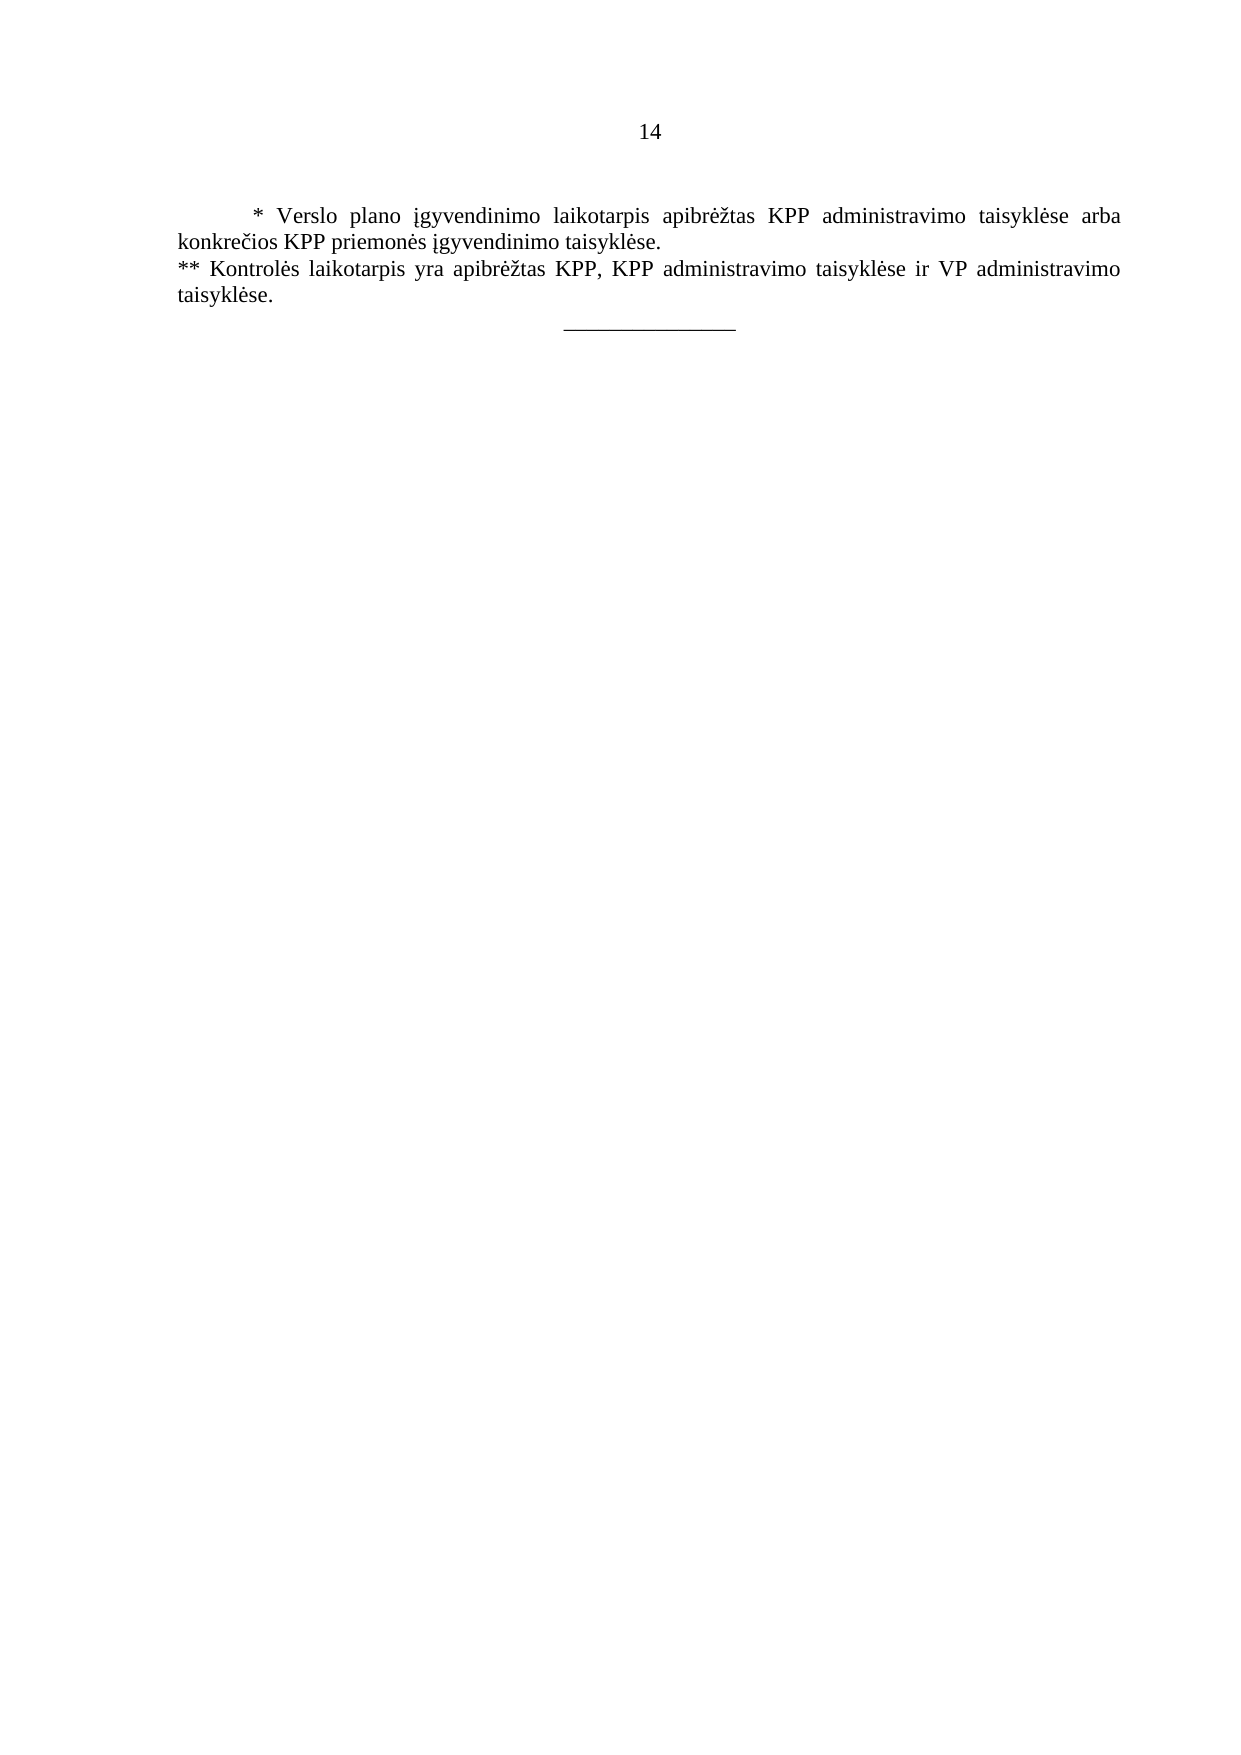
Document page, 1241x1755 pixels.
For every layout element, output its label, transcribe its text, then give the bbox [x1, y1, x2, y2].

text _______________ [177, 307, 1122, 334]
text * Verslo plano įgyvendinimo laikotarpis apibrėžtas KPP administravimo taisyklėse arba konkrečios KPP priemonės įgyvendinimo taisyklėse. [177, 202, 1122, 255]
text ** Kontrolės laikotarpis yra apibrėžtas KPP, KPP administravimo taisyklėse ir VP administravimo taisyklėse. [177, 255, 1122, 307]
